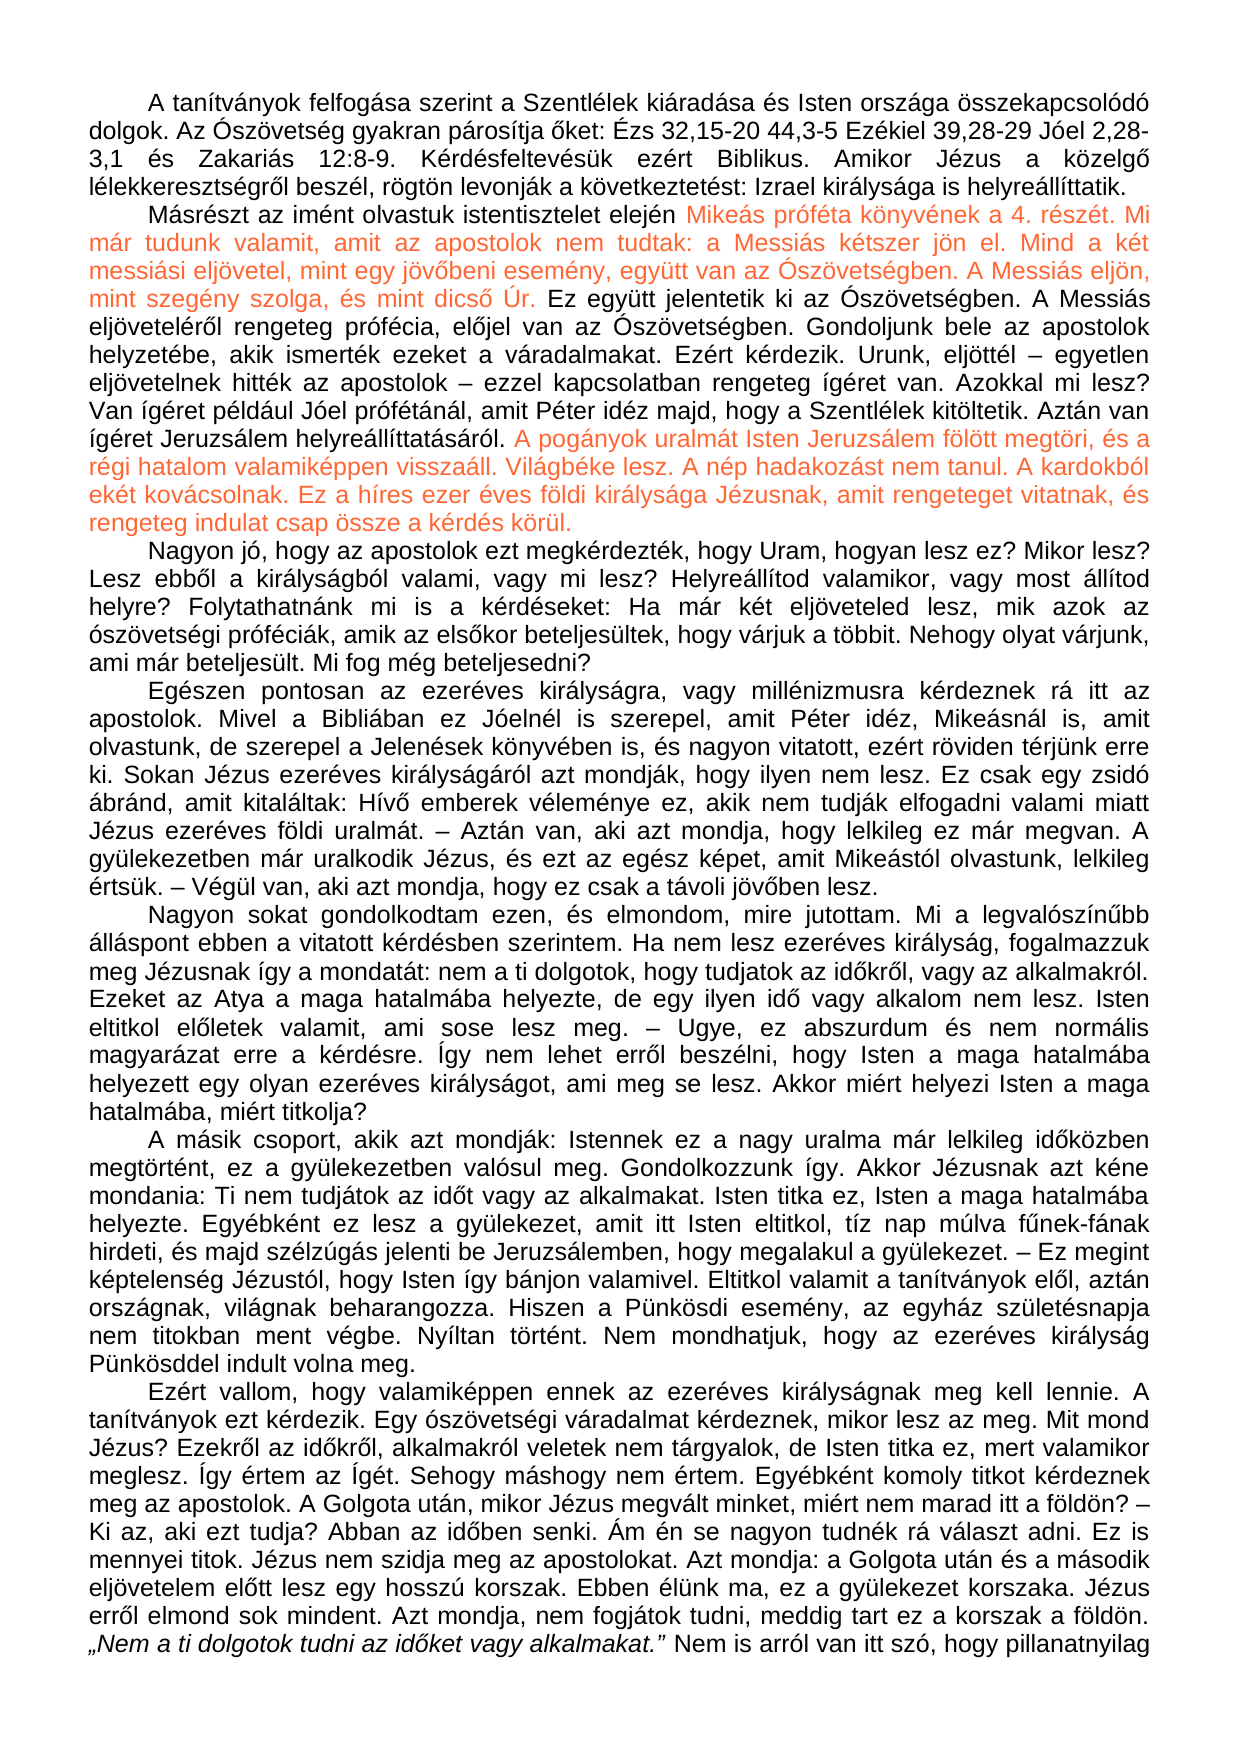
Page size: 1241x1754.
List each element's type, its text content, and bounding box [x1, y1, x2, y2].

text A másik csoport, akik azt mondják: Istennek ez a nagy uralma már lelkileg időközben megtörtént, ez a gyülekezetben valósul meg. Gondolkozzunk így. Akkor Jézusnak azt kéne mondania: Ti nem tudjátok az időt vagy az alkalmakat. Isten titka ez, Isten a maga hatalmába helyezte. Egyébként ez lesz a gyülekezet, amit itt Isten eltitkol, tíz nap múlva fűnek-fának hirdeti, és majd szélzúgás jelenti be Jeruzsálemben, hogy megalakul a gyülekezet. – Ez megint képtelenség Jézustól, hogy Isten így bánjon valamivel. Eltitkol valamit a tanítványok elől, aztán országnak, világnak beharangozza. Hiszen a Pünkösdi esemény, az egyház születésnapja nem titokban ment végbe. Nyíltan történt. Nem mondhatjuk, hogy az ezeréves királyság Pünkösddel indult volna meg. [88, 1125, 1152, 1377]
text Ezért vallom, hogy valamiképpen ennek az ezeréves királyságnak meg kell lennie. A tanítványok ezt kérdezik. Egy ószövetségi váradalmat kérdeznek, mikor lesz az meg. Mit mond Jézus? Ezekről az időkről, alkalmakról veletek nem tárgyalok, de Isten titka ez, mert valamikor meglesz. Így értem az Ígét. Sehogy máshogy nem értem. Egyébként komoly titkot kérdeznek meg az apostolok. A Golgota után, mikor Jézus megvált minket, miért nem marad itt a földön? – Ki az, aki ezt tudja? Abban az időben senki. Ám én se nagyon tudnék rá választ adni. Ez is mennyei titok. Jézus nem szidja meg az apostolokat. Azt mondja: a Golgota után és a második eljövetelem előtt lesz egy hosszú korszak. Ebben élünk ma, ez a gyülekezet korszaka. Jézus erről elmond sok mindent. Azt mondja, nem fogjátok tudni, meddig tart ez a korszak a földön. „Nem a ti dolgotok tudni az időket vagy alkalmakat.” Nem is arról van itt szó, hogy pillanatnyilag [88, 1377, 1152, 1658]
text Egészen pontosan az ezeréves királyságra, vagy millénizmusra kérdeznek rá itt az apostolok. Mivel a Bibliában ez Jóelnél is szerepel, amit Péter idéz, Mikeásnál is, amit olvastunk, de szerepel a Jelenések könyvében is, és nagyon vitatott, ezért röviden térjünk erre ki. Sokan Jézus ezeréves királyságáról azt mondják, hogy ilyen nem lesz. Ez csak egy zsidó ábránd, amit kitaláltak: Hívő emberek véleménye ez, akik nem tudják elfogadni valami miatt Jézus ezeréves földi uralmát. – Aztán van, aki azt mondja, hogy lelkileg ez már megvan. A gyülekezetben már uralkodik Jézus, és ezt az egész képet, amit Mikeástól olvastunk, lelkileg értsük. – Végül van, aki azt mondja, hogy ez csak a távoli jövőben lesz. [88, 677, 1152, 901]
text Nagyon jó, hogy az apostolok ezt megkérdezték, hogy Uram, hogyan lesz ez? Mikor lesz? Lesz ebből a királyságból valami, vagy mi lesz? Helyreállítod valamikor, vagy most állítod helyre? Folytathatnánk mi is a kérdéseket: Ha már két eljöveteled lesz, mik azok az ószövetségi próféciák, amik az elsőkor beteljesültek, hogy várjuk a többit. Nehogy olyat várjunk, ami már beteljesült. Mi fog még beteljesedni? [88, 537, 1152, 677]
text Nagyon sokat gondolkodtam ezen, és elmondom, mire jutottam. Mi a legvalószínűbb álláspont ebben a vitatott kérdésben szerintem. Ha nem lesz ezeréves királyság, fogalmazzuk meg Jézusnak így a mondatát: nem a ti dolgotok, hogy tudjatok az időkről, vagy az alkalmakról. Ezeket az Atya a maga hatalmába helyezte, de egy ilyen idő vagy alkalom nem lesz. Isten eltitkol előletek valamit, ami sose lesz meg. – Ugye, ez abszurdum és nem normális magyarázat erre a kérdésre. Így nem lehet erről beszélni, hogy Isten a maga hatalmába helyezett egy olyan ezeréves királyságot, ami meg se lesz. Akkor miért helyezi Isten a maga hatalmába, miért titkolja? [88, 901, 1152, 1125]
text A tanítványok felfogása szerint a Szentlélek kiáradása és Isten országa összekapcsolódó dolgok. Az Ószövetség gyakran párosítja őket: Ézs 32,15-20 44,3-5 Ezékiel 39,28-29 Jóel 2,28-3,1 és Zakariás 12:8-9. Kérdésfeltevésük ezért Biblikus. Amikor Jézus a közelgő lélekkeresztségről beszél, rögtön levonják a következtetést: Izrael királysága is helyreállíttatik. [88, 88, 1152, 201]
text Másrészt az imént olvastuk istentisztelet elején Mikeás próféta könyvének a 4. részét. Mi már tudunk valamit, amit az apostolok nem tudtak: a Messiás kétszer jön el. Mind a két messiási eljövetel, mint egy jövőbeni esemény, együtt van az Ószövetségben. A Messiás eljön, mint szegény szolga, és mint dicső Úr. Ez együtt jelentetik ki az Ószövetségben. A Messiás eljöveteléről rengeteg prófécia, előjel van az Ószövetségben. Gondoljunk bele az apostolok helyzetébe, akik ismerték ezeket a váradalmakat. Ezért kérdezik. Urunk, eljöttél – egyetlen eljövetelnek hitték az apostolok – ezzel kapcsolatban rengeteg ígéret van. Azokkal mi lesz? Van ígéret például Jóel prófétánál, amit Péter idéz majd, hogy a Szentlélek kitöltetik. Aztán van ígéret Jeruzsálem helyreállíttatásáról. A pogányok uralmát Isten Jeruzsálem fölött megtöri, és a régi hatalom valamiképpen visszaáll. Világbéke lesz. A nép hadakozást nem tanul. A kardokból ekét kovácsolnak. Ez a híres ezer éves földi királysága Jézusnak, amit rengeteget vitatnak, és rengeteg indulat csap össze a kérdés körül. [88, 201, 1152, 537]
